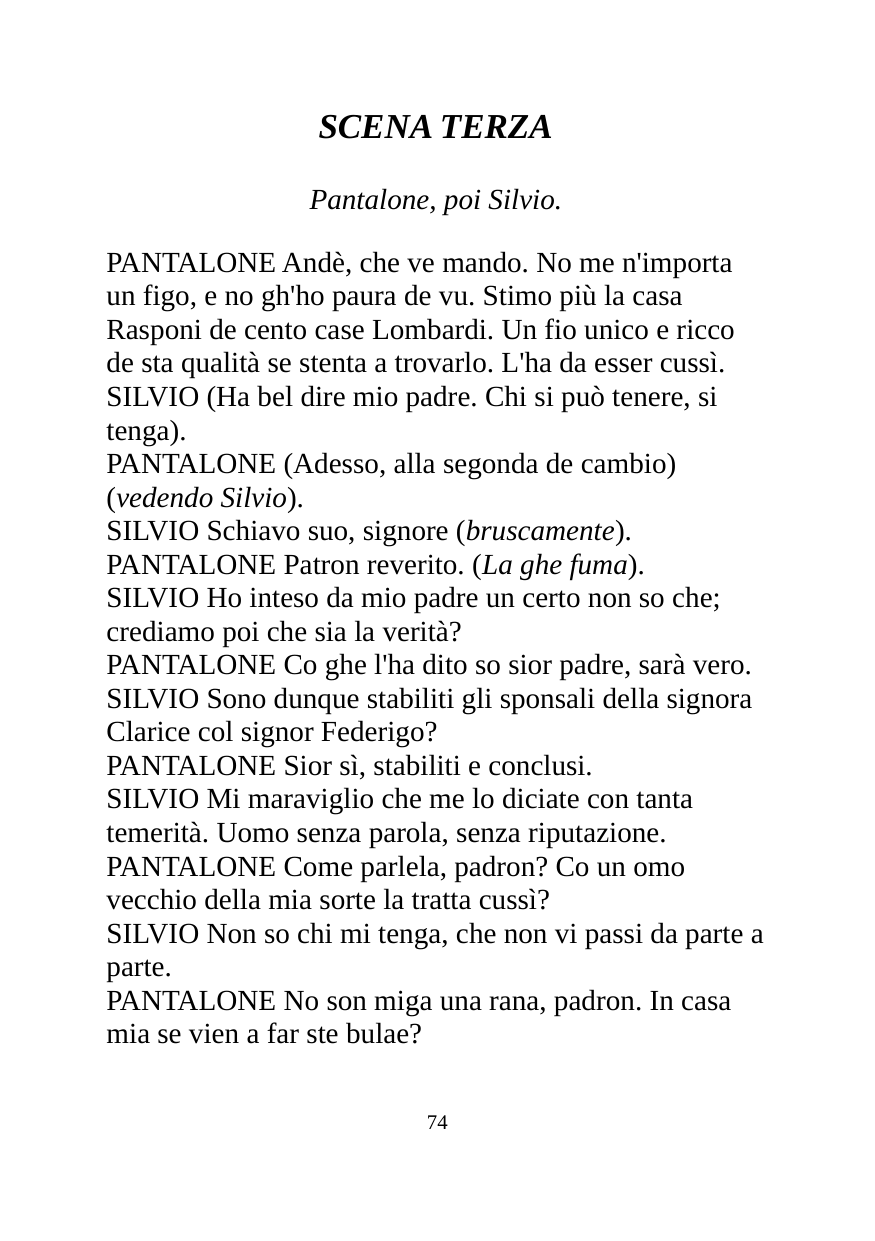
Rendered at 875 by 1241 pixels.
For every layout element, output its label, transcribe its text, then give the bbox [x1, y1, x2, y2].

text PANTALONE No son miga una rana, padron. In casa mia se vien a far ste bulae? [106, 983, 768, 1050]
text PANTALONE Co ghe l'ha dito so sior padre, sarà vero. [106, 647, 768, 681]
text PANTALONE Sior sì, stabiliti e conclusi. [106, 748, 768, 782]
text SILVIO (Ha bel dire mio padre. Chi si può tenere, si tenga). [106, 379, 768, 446]
text PANTALONE Andè, che ve mando. No me n'importa un figo, e no gh'ho paura de vu. Stimo più la casa Rasponi de cento case Lombardi. Un fio unico e ricco de sta qualità se stenta a trovarlo. L'ha da esser cussì. [106, 245, 768, 379]
text SILVIO Mi maraviglio che me lo diciate con tanta temerità. Uomo senza parola, senza riputazione. [106, 782, 768, 849]
subtitle SCENA TERZA [106, 106, 768, 146]
text SILVIO Sono dunque stabiliti gli sponsali della signora Clarice col signor Federigo? [106, 681, 768, 748]
text PANTALONE (Adesso, alla segonda de cambio) (vedendo Silvio). [106, 446, 768, 513]
text SILVIO Schiavo suo, signore (bruscamente). [106, 513, 768, 547]
text PANTALONE Come parlela, padron? Co un omo vecchio della mia sorte la tratta cussì? [106, 849, 768, 916]
text PANTALONE Patron reverito. (La ghe fuma). [106, 547, 768, 580]
text SILVIO Ho inteso da mio padre un certo non so che; crediamo poi che sia la verità? [106, 580, 768, 647]
text Pantalone, poi Silvio. [106, 182, 768, 215]
text SILVIO Non so chi mi tenga, che non vi passi da parte a parte. [106, 916, 768, 983]
